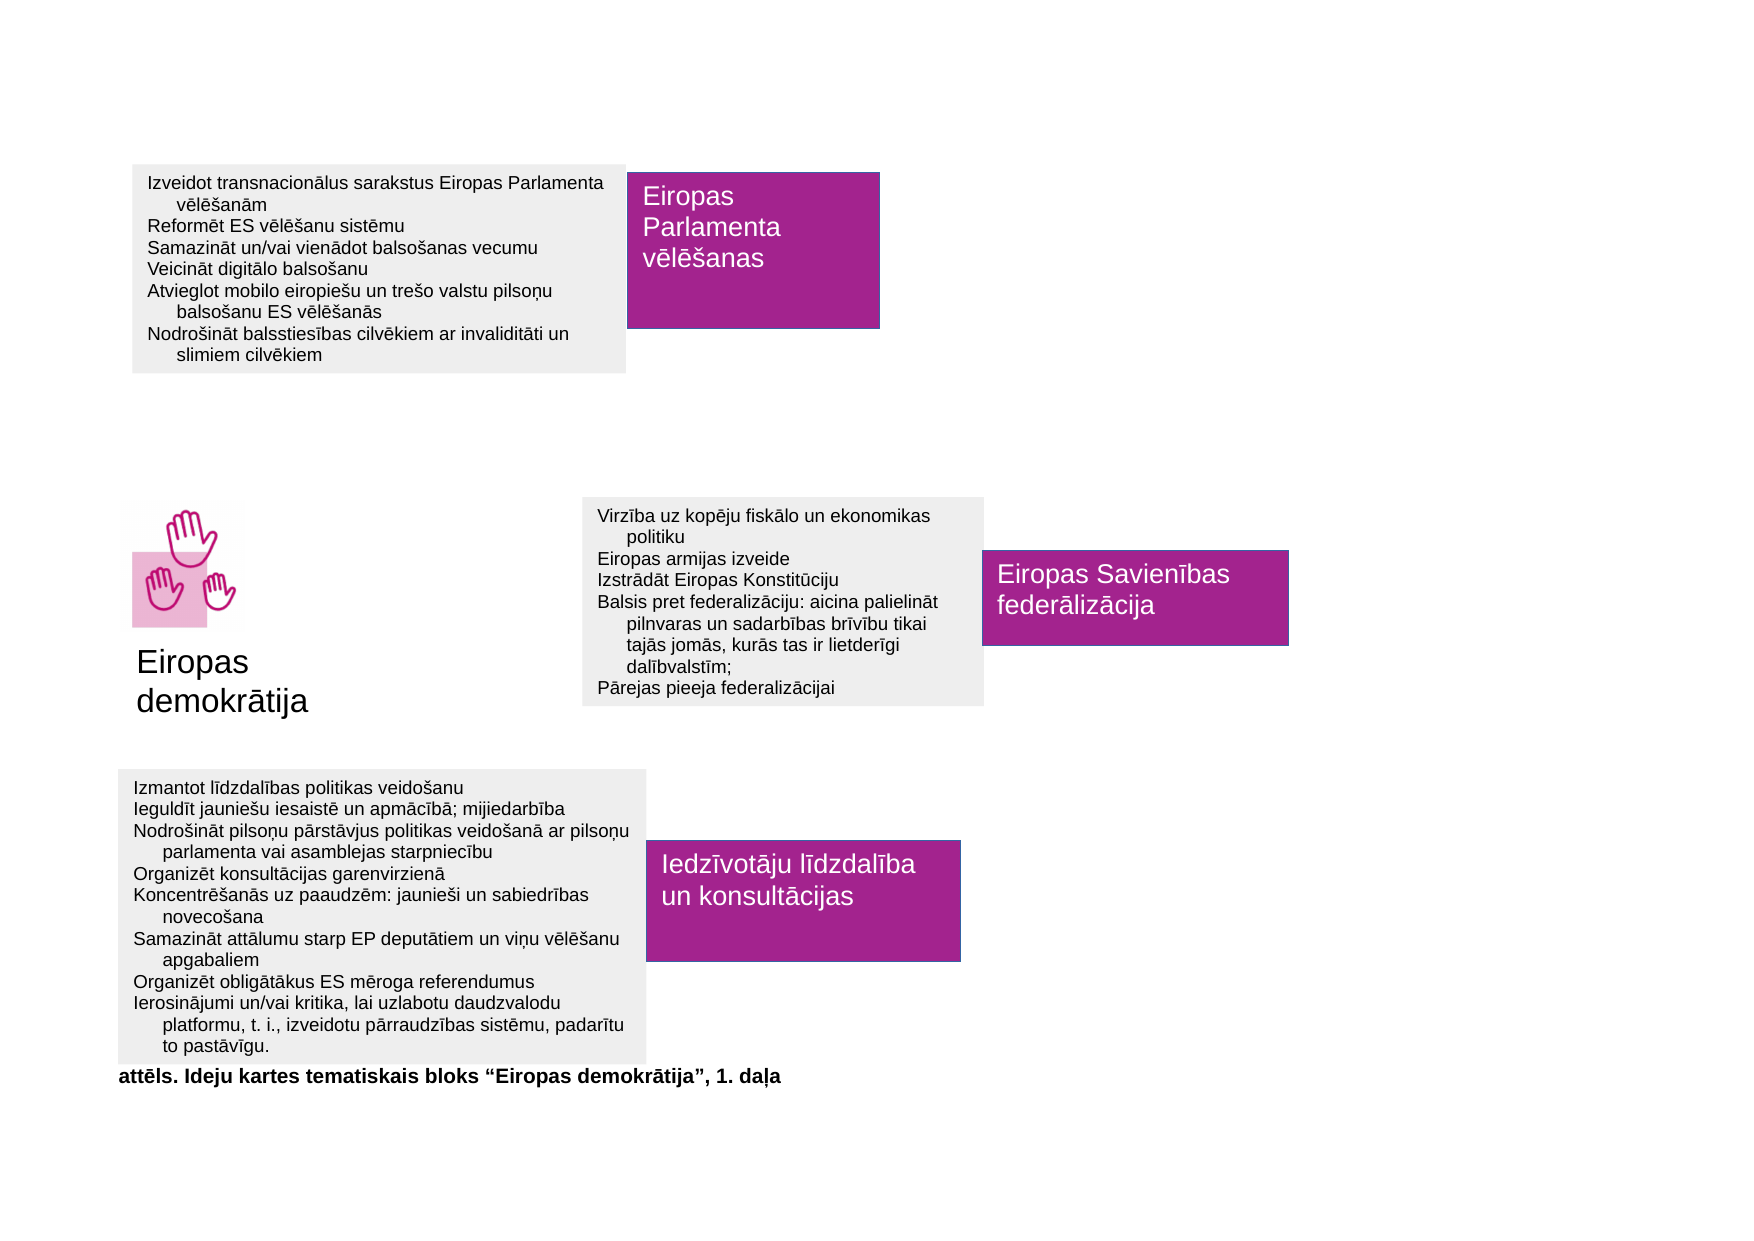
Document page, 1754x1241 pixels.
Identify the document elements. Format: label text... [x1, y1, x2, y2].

picture [120, 500, 245, 632]
text attēls. Ideju kartes tematiskais bloks “Eiropas demokrātija”, 1. daļa [118, 177, 1289, 1088]
